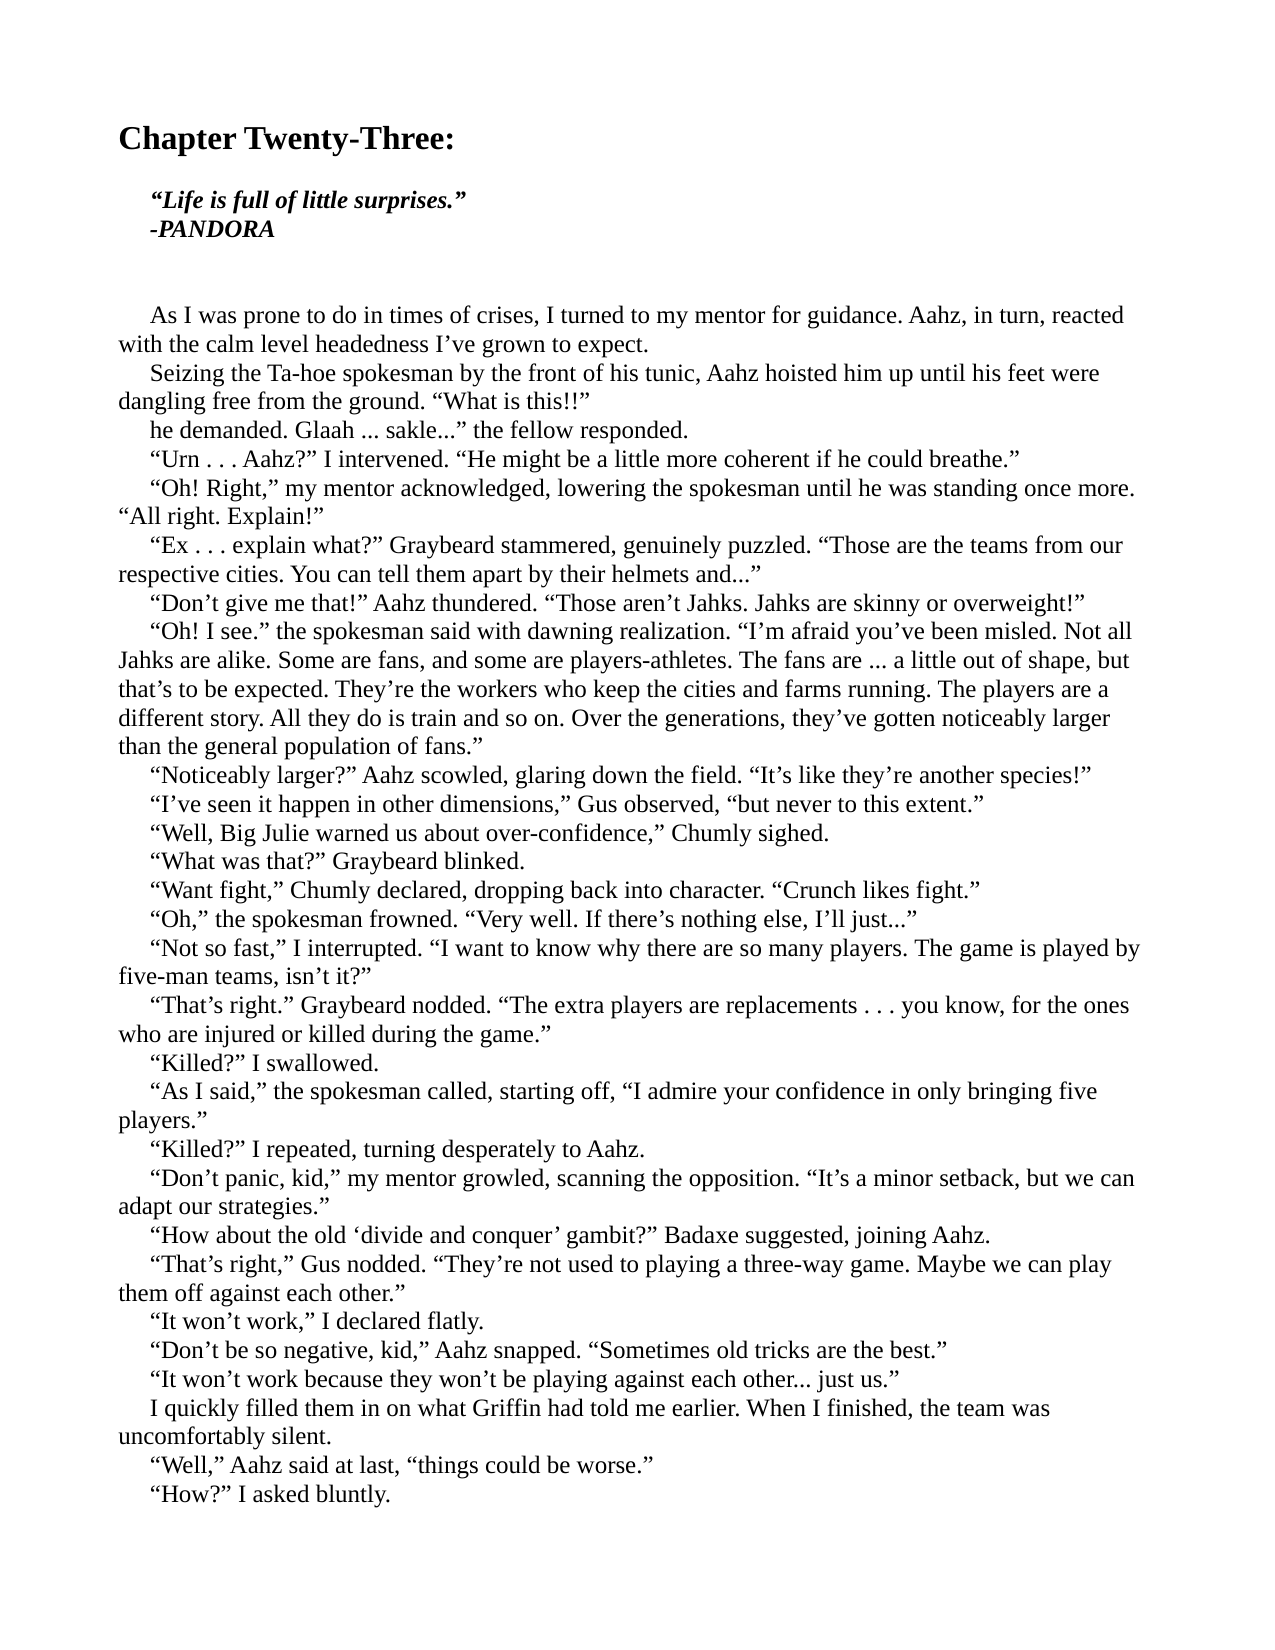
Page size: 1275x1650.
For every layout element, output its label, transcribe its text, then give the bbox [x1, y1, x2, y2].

text “It won’t work,” I declared flatly. [118, 1306, 1157, 1335]
text “How about the old ‘divide and conquer’ gambit?” Badaxe suggested, joining Aahz. [118, 1220, 1157, 1249]
text “Noticeably larger?” Aahz scowled, glaring down the field. “It’s like they’re another species!” [118, 760, 1157, 789]
text “Well, Big Julie warned us about over-confidence,” Chumly sighed. [118, 818, 1157, 846]
text “Don’t be so negative, kid,” Aahz snapped. “Sometimes old tricks are the best.” [118, 1335, 1157, 1364]
text “Not so fast,” I interrupted. “I want to know why there are so many players. The game is played by five-man teams, isn’t it?” [118, 933, 1157, 990]
text “Well,” Aahz said at last, “things could be worse.” [118, 1450, 1157, 1479]
text “Ex . . . explain what?” Graybeard stammered, genuinely puzzled. “Those are the teams from our respective cities. You can tell them apart by their helmets and...” [118, 530, 1157, 588]
text “Urn . . . Aahz?” I intervened. “He might be a little more coherent if he could breathe.” [118, 444, 1157, 473]
text “It won’t work because they won’t be playing against each other... just us.” [118, 1364, 1157, 1393]
text he demanded. Glaah ... sakle...” the fellow responded. [118, 415, 1157, 444]
text “What was that?” Graybeard blinked. [118, 846, 1157, 875]
text “That’s right,” Gus nodded. “They’re not used to playing a three-way game. Maybe we can play them off against each other.” [118, 1249, 1157, 1306]
text Seizing the Ta-hoe spokesman by the front of his tunic, Aahz hoisted him up until his feet were dangling free from the ground. “What is this!!” [118, 358, 1157, 415]
text “Killed?” I repeated, turning desperately to Aahz. [118, 1134, 1157, 1163]
text “Oh,” the spokesman frowned. “Very well. If there’s nothing else, I’ll just...” [118, 904, 1157, 933]
text -PANDORA [118, 214, 1157, 243]
text “Killed?” I swallowed. [118, 1048, 1157, 1076]
text “I’ve seen it happen in other dimensions,” Gus observed, “but never to this extent.” [118, 789, 1157, 818]
text “That’s right.” Graybeard nodded. “The extra players are replacements . . . you know, for the ones who are injured or killed during the game.” [118, 990, 1157, 1048]
text “How?” I asked bluntly. [118, 1479, 1157, 1508]
text “Want fight,” Chumly declared, dropping back into character. “Crunch likes fight.” [118, 875, 1157, 904]
text As I was prone to do in times of crises, I turned to my mentor for guidance. Aahz, in turn, reacted with the calm level headedness I’ve grown to expect. [118, 300, 1157, 358]
text “Don’t panic, kid,” my mentor growled, scanning the opposition. “It’s a minor setback, but we can adapt our strategies.” [118, 1163, 1157, 1220]
text “Don’t give me that!” Aahz thundered. “Those aren’t Jahks. Jahks are skinny or overweight!” [118, 588, 1157, 616]
text “Oh! Right,” my mentor acknowledged, lowering the spokesman until he was standing once more. “All right. Explain!” [118, 473, 1157, 530]
text I quickly filled them in on what Griffin had told me earlier. When I finished, the team was uncomfortably silent. [118, 1393, 1157, 1450]
text “As I said,” the spokesman called, starting off, “I admire your confidence in only bringing five players.” [118, 1076, 1157, 1134]
text “Oh! I see.” the spokesman said with dawning realization. “I’m afraid you’ve been misled. Not all Jahks are alike. Some are fans, and some are players-athletes. The fans are ... a little out of shape, but that’s to be expected. They’re the workers who keep the cities and farms running. The players are a different story. All they do is train and so on. Over the generations, they’ve gotten noticeably larger than the general population of fans.” [118, 616, 1157, 760]
subtitle Chapter Twenty-Three: [118, 118, 1157, 156]
text “Life is full of little surprises.” [118, 185, 1157, 214]
